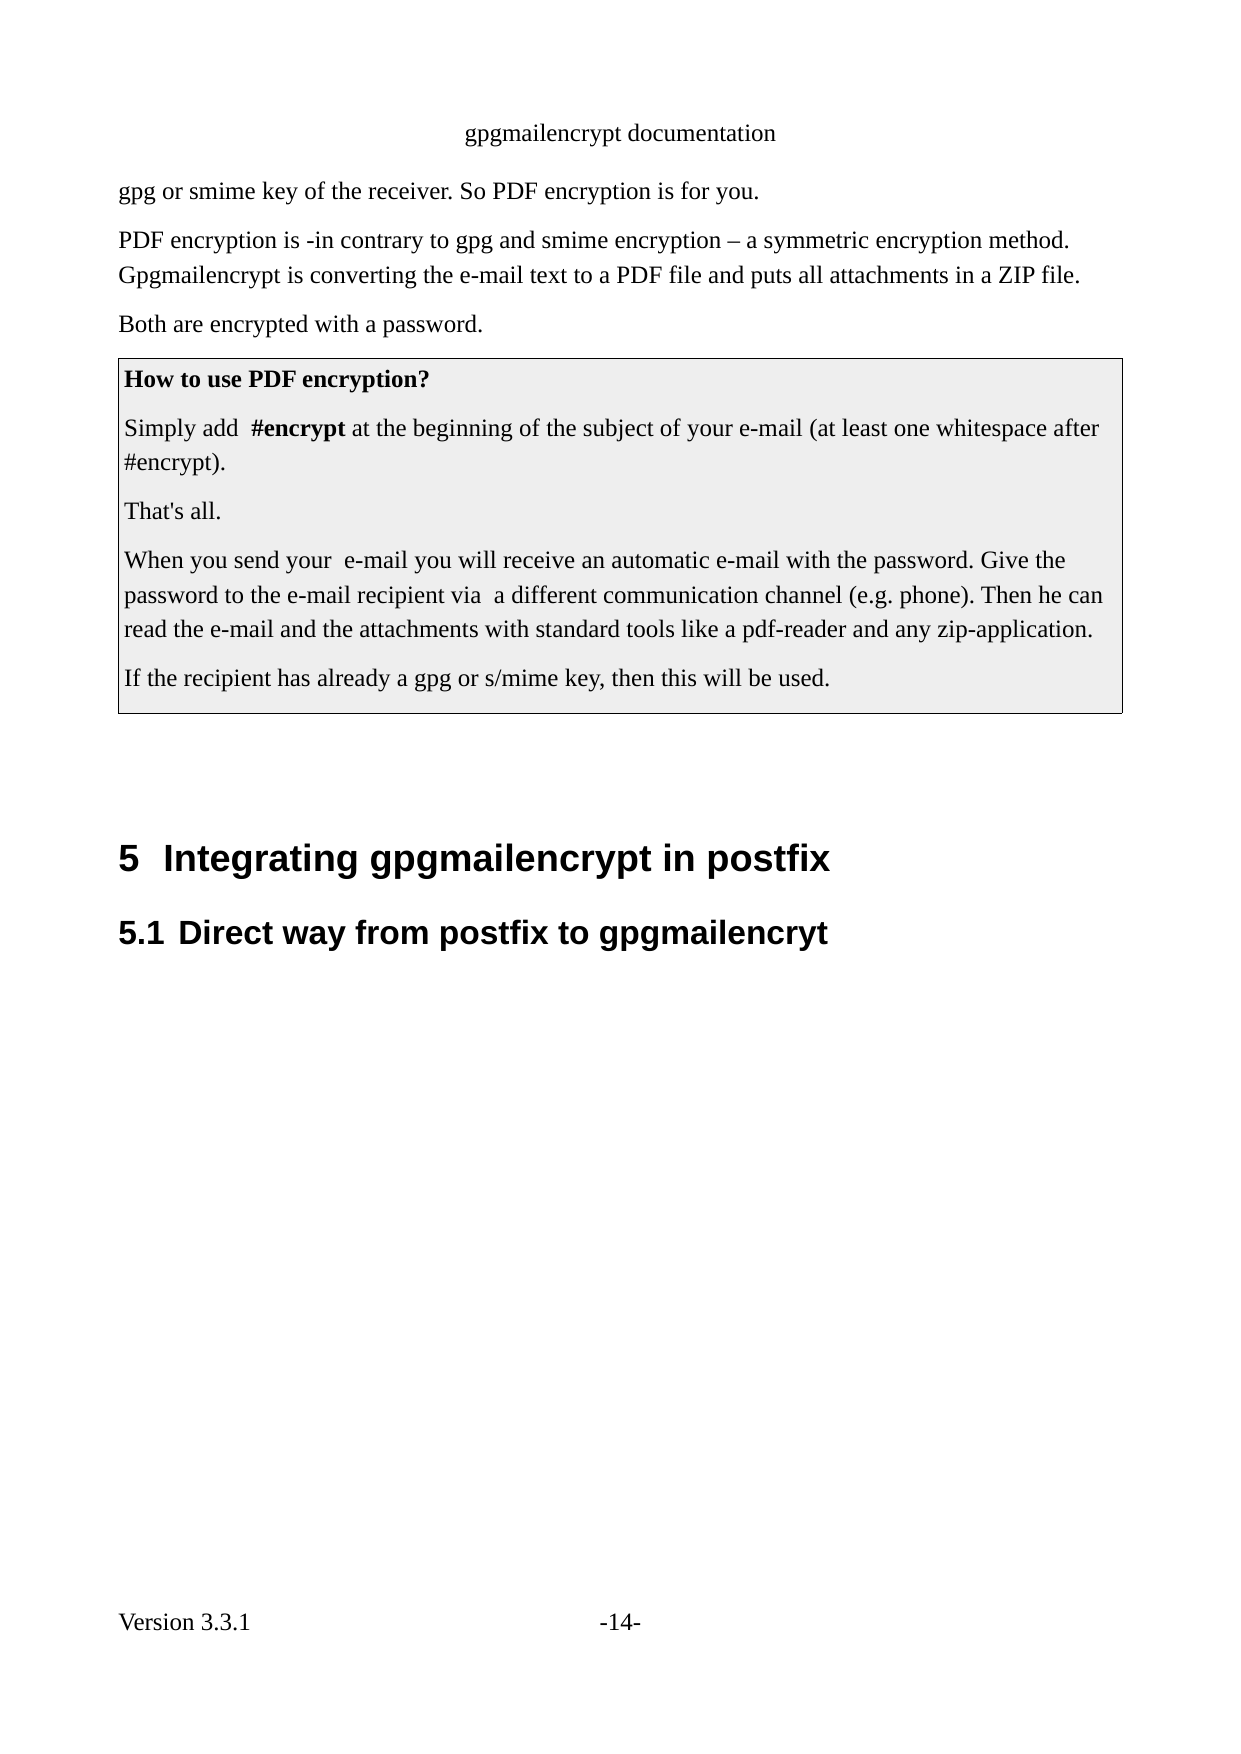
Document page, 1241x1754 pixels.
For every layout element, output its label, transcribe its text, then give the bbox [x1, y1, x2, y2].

subtitle Direct way from postfix to gpgmailencryt [118, 913, 1122, 951]
table_header How to use PDF encryption? Simply add #encrypt at the beginning of the subject of your e-mail (at least one whitespace after #encrypt). That's all. When you send your e-mail you will receive an automatic e-mail with the password. Give the password to the e-mail recipient via a different communication channel (e.g. phone). Then he can read the e-mail and the attachments with standard tools like a pdf-reader and any zip-application. If the recipient has already a gpg or s/mime key, then this will be used. [119, 359, 1122, 713]
text Both are encrypted with a password. [118, 309, 1122, 338]
text PDF encryption is -in contrary to gpg and smime encryption – a symmetric encryption method. Gpgmailencrypt is converting the e-mail text to a PDF file and puts all attachments in a ZIP file. [118, 225, 1122, 289]
text gpg or smime key of the receiver. So PDF encryption is for you. [118, 176, 1122, 205]
subtitle Integrating gpgmailencrypt in postfix [118, 836, 1122, 879]
